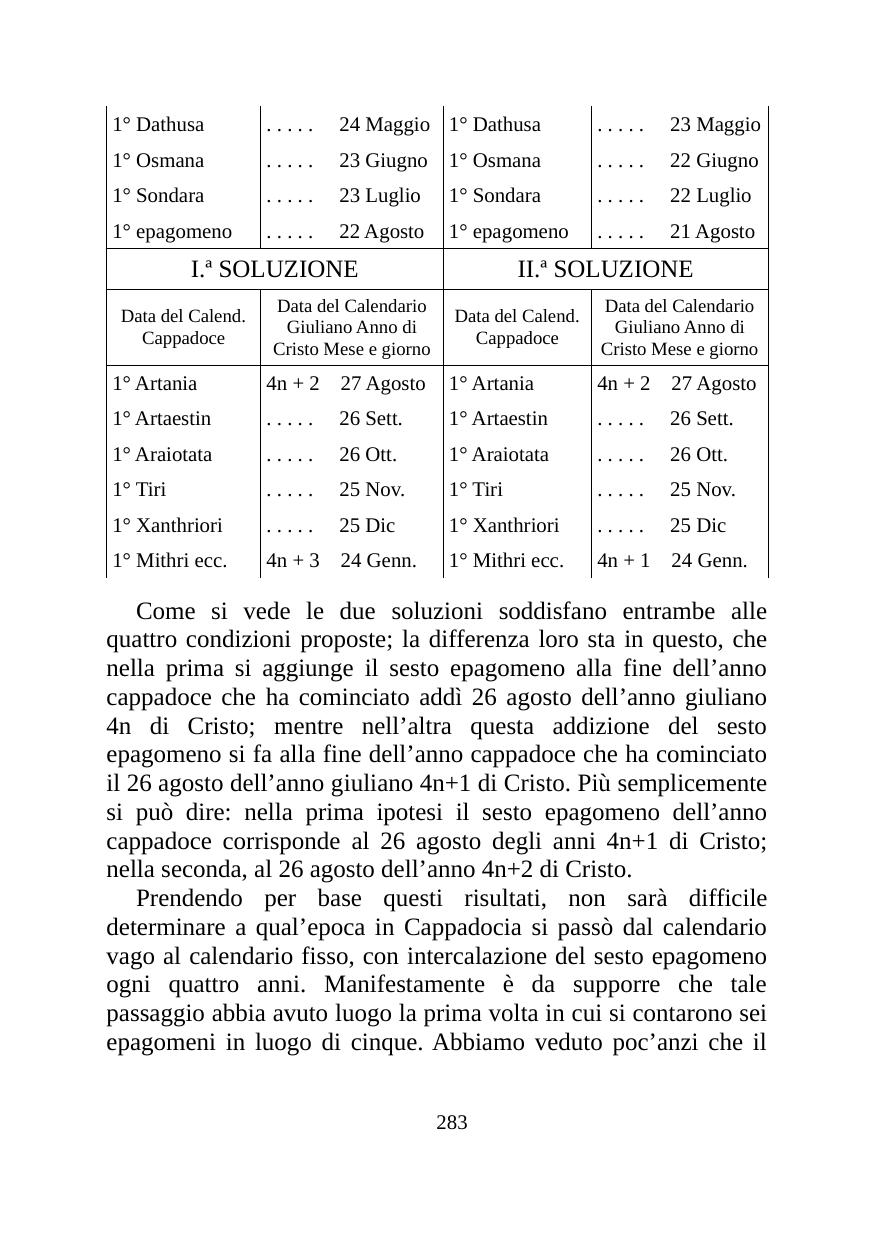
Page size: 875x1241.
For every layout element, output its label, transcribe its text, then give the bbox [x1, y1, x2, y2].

table_cell I.ª SOLUZIONE [107, 249, 443, 289]
text Prendendo per base questi risultati, non sarà difficile determinare a qual’epoca in Cappadocia si passò dal calendario vago al calendario fisso, con intercalazione del sesto epagomeno ogni quattro anni. Manifestamente è da supporre che tale passaggio abbia avuto luogo la prima volta in cui si contarono sei epagomeni in luogo di cinque. Abbiamo veduto poc’anzi che il [106, 883, 768, 1056]
table_cell Data del Calendario Giuliano Anno di Cristo Mese e giorno [261, 290, 443, 365]
table_cell . . . . . 21 Agosto [592, 213, 768, 248]
table_cell 1° Osmana [107, 142, 260, 177]
table_cell 1° Mithri ecc. [444, 543, 591, 578]
table_cell 1° Xanthriori [444, 507, 591, 543]
table_cell . . . . . 22 Agosto [261, 213, 443, 248]
table_cell 4n + 2 27 Agosto [261, 366, 443, 401]
table_cell 1° Artania [444, 366, 591, 401]
table_cell . . . . . 23 Luglio [261, 177, 443, 213]
table_cell 1° Araiotata [107, 436, 260, 472]
text Come si vede le due soluzioni soddisfano entrambe alle quattro condizioni proposte; la differenza loro sta in questo, che nella prima si aggiunge il sesto epagomeno alla fine dell’anno cappadoce che ha cominciato addì 26 agosto dell’anno giuliano 4n di Cristo; mentre nell’altra questa addizione del sesto epagomeno si fa alla fine dell’anno cappadoce che ha cominciato il 26 agosto dell’anno giuliano 4n+1 di Cristo. Più semplicemente si può dire: nella prima ipotesi il sesto epagomeno dell’anno cappadoce corrisponde al 26 agosto degli anni 4n+1 di Cristo; nella seconda, al 26 agosto dell’anno 4n+2 di Cristo. [106, 596, 768, 883]
table_cell 1° epagomeno [444, 213, 591, 248]
table_cell Data del Calend. Cappadoce [107, 290, 260, 365]
table_cell 1° Artaestin [444, 401, 591, 436]
table_cell 4n + 3 24 Genn. [261, 543, 443, 578]
table_cell . . . . . 26 Ott. [261, 436, 443, 472]
table_cell 1° Tiri [107, 472, 260, 507]
table_cell . . . . . 26 Sett. [261, 401, 443, 436]
table_cell 1° Dathusa [107, 106, 260, 142]
table_cell . . . . . 23 Giugno [261, 142, 443, 177]
table_cell 1° Tiri [444, 472, 591, 507]
table_cell . . . . . 22 Luglio [592, 177, 768, 213]
table_cell Data del Calend. Cappadoce [444, 290, 591, 365]
table_cell 4n + 2 27 Agosto [592, 366, 768, 401]
table_cell 1° Artaestin [107, 401, 260, 436]
table_cell . . . . . 25 Nov. [261, 472, 443, 507]
table_cell . . . . . 26 Sett. [592, 401, 768, 436]
table_cell . . . . . 25 Dic [592, 507, 768, 543]
table_cell . . . . . 24 Maggio [261, 106, 443, 142]
table_cell 1° epagomeno [107, 213, 260, 248]
table_cell 1° Sondara [107, 177, 260, 213]
table_cell II.ª SOLUZIONE [444, 249, 768, 289]
table_cell 1° Osmana [444, 142, 591, 177]
table_cell Data del Calendario Giuliano Anno di Cristo Mese e giorno [592, 290, 768, 365]
table_cell . . . . . 22 Giugno [592, 142, 768, 177]
table_cell . . . . . 26 Ott. [592, 436, 768, 472]
table_cell . . . . . 25 Dic [261, 507, 443, 543]
table_cell 1° Xanthriori [107, 507, 260, 543]
table_cell 1° Araiotata [444, 436, 591, 472]
table_cell 4n + 1 24 Genn. [592, 543, 768, 578]
table_cell 1° Dathusa [444, 106, 591, 142]
table_cell . . . . . 23 Maggio [592, 106, 768, 142]
table_cell 1° Sondara [444, 177, 591, 213]
table_cell 1° Mithri ecc. [107, 543, 260, 578]
table_cell . . . . . 25 Nov. [592, 472, 768, 507]
table_cell 1° Artania [107, 366, 260, 401]
